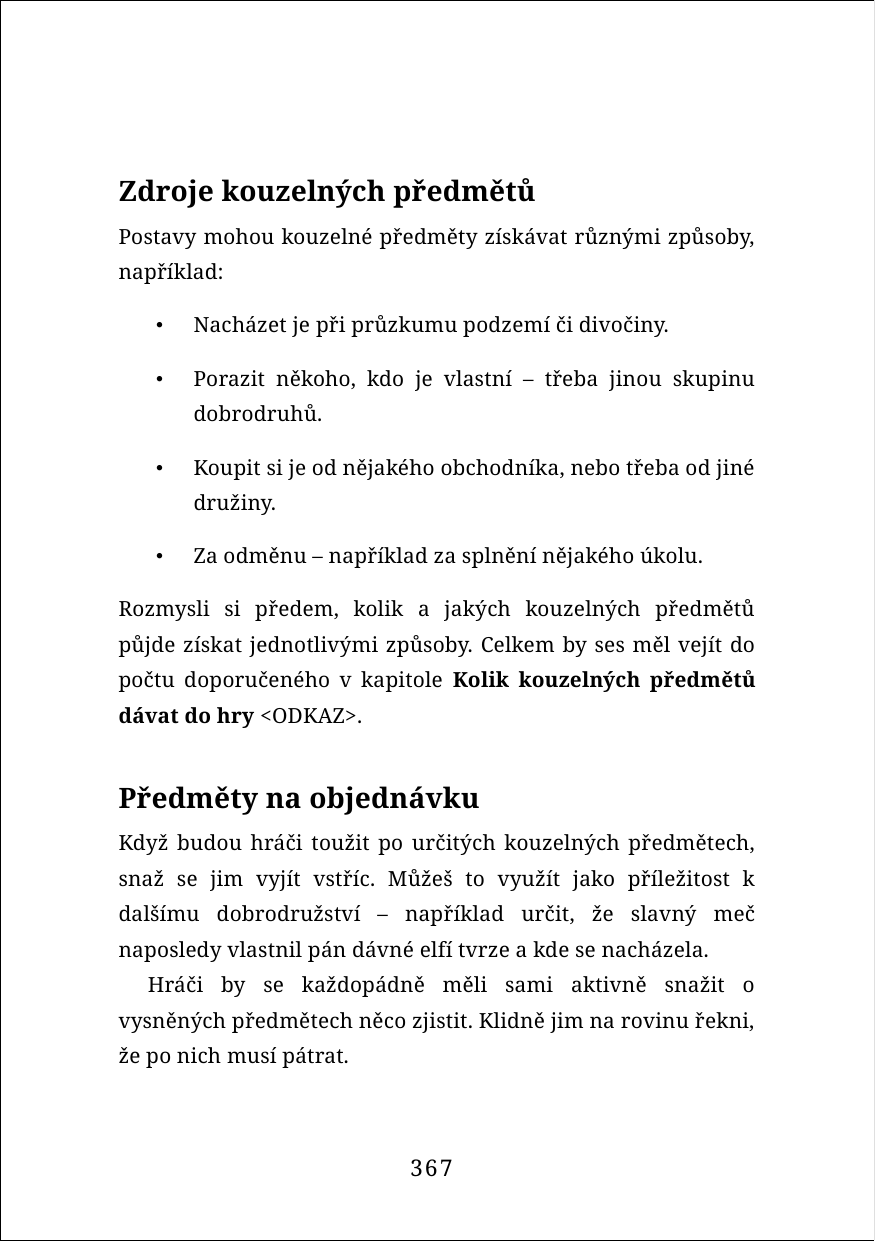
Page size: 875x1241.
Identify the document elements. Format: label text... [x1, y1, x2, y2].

text Když budou hráči toužit po určitých kouzelných předmětech, snaž se jim vyjít vstříc. Můžeš to využít jako příležitost k dalšímu dobrodružství – například určit, že slavný meč naposledy vlastnil pán dávné elfí tvrze a kde se nacházela. Hráči by se každopádně měli sami aktivně snažit o vysněných předmětech něco zjistit. Klidně jim na rovinu řekni, že po nich musí pátrat. [118, 828, 756, 1070]
list Za odměnu – například za splnění nějakého úkolu. [156, 541, 756, 570]
subtitle Předměty na objednávku [118, 778, 756, 816]
list Nacházet je při průzkumu podzemí či divočiny. [156, 311, 756, 339]
text Postavy mohou kouzelné předměty získávat různými způsoby, například: [118, 222, 756, 286]
list Porazit někoho, kdo je vlastní – třeba jinou skupinu dobrodruhů. [156, 364, 756, 428]
subtitle Zdroje kouzelných předmětů [118, 172, 756, 210]
text Rozmysli si předem, kolik a jakých kouzelných předmětů půjde získat jednotlivými způsoby. Celkem by ses měl vejít do počtu doporučeného v kapitole Kolik kouzelných předmětů dávat do hry <ODKAZ>. [118, 594, 756, 729]
list Koupit si je od nějakého obchodníka, nebo třeba od jiné družiny. [156, 453, 756, 517]
